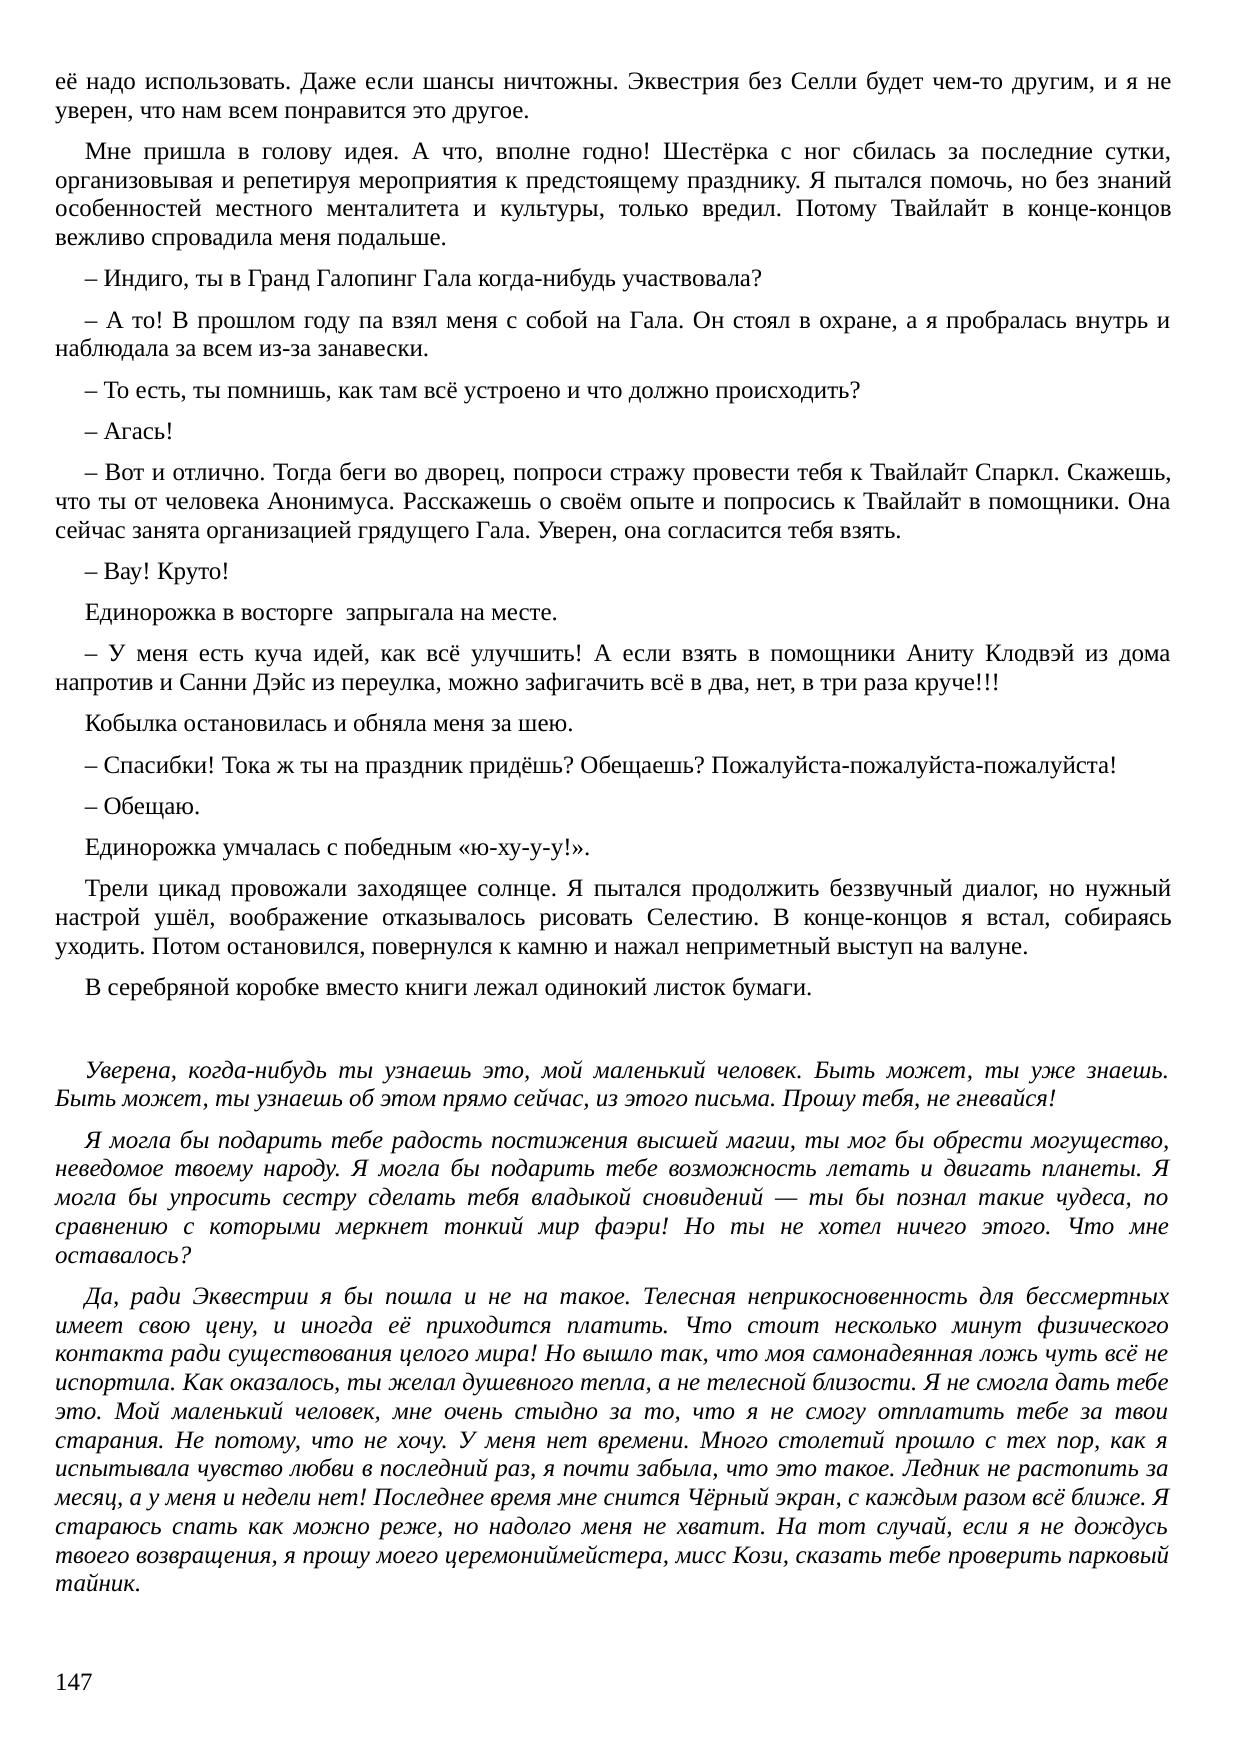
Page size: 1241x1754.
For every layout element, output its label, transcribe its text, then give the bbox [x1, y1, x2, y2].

text – Агась! [55, 416, 1173, 445]
text В серебряной коробке вместо книги лежал одинокий листок бумаги. [55, 972, 1173, 1001]
text – У меня есть куча идей, как всё улучшить! А если взять в помощники Аниту Клодвэй из дома напротив и Санни Дэйс из переулка, можно зафигачить всё в два, нет, в три раза круче!!! [55, 638, 1173, 696]
text – Обещаю. [55, 791, 1173, 820]
text Я могла бы подарить тебе радость постижения высшей магии, ты мог бы обрести могущество, неведомое твоему народу. Я могла бы подарить тебе возможность летать и двигать планеты. Я могла бы упросить сестру сделать тебя владыкой сновидений — ты бы познал такие чудеса, по сравнению с которыми меркнет тонкий мир фаэри! Но ты не хотел ничего этого. Что мне оставалось? [55, 1125, 1173, 1268]
text её надо использовать. Даже если шансы ничтожны. Эквестрия без Селли будет чем-то другим, и я не уверен, что нам всем понравится это другое. [55, 66, 1173, 123]
text – Вау! Круто! [55, 556, 1173, 585]
text Да, ради Эквестрии я бы пошла и не на такое. Телесная неприкосновенность для бессмертных имеет свою цену, и иногда её приходится платить. Что стоит несколько минут физического контакта ради существования целого мира! Но вышло так, что моя самонадеянная ложь чуть всё не испортила. Как оказалось, ты желал душевного тепла, а не телесной близости. Я не смогла дать тебе это. Мой маленький человек, мне очень стыдно за то, что я не смогу отплатить тебе за твои старания. Не потому, что не хочу. У меня нет времени. Много столетий прошло с тех пор, как я испытывала чувство любви в последний раз, я почти забыла, что это такое. Ледник не растопить за месяц, а у меня и недели нет! Последнее время мне снится Чёрный экран, с каждым разом всё ближе. Я стараюсь спать как можно реже, но надолго меня не хватит. На тот случай, если я не дождусь твоего возвращения, я прошу моего церемониймейстера, мисс Кози, сказать тебе проверить парковый тайник. [55, 1281, 1173, 1597]
text – Спасибки! Тока ж ты на праздник придёшь? Обещаешь? Пожалуйста-пожалуйста-пожалуйста! [55, 750, 1173, 778]
text Уверена, когда-нибудь ты узнаешь это, мой маленький человек. Быть может, ты уже знаешь. Быть может, ты узнаешь об этом прямо сейчас, из этого письма. Прошу тебя, не гневайся! [55, 1055, 1173, 1112]
text – Вот и отлично. Тогда беги во дворец, попроси стражу провести тебя к Твайлайт Спаркл. Скажешь, что ты от человека Анонимуса. Расскажешь о своём опыте и попросись к Твайлайт в помощники. Она сейчас занята организацией грядущего Гала. Уверен, она согласится тебя взять. [55, 457, 1173, 543]
text Трели цикад провожали заходящее солнце. Я пытался продолжить беззвучный диалог, но нужный настрой ушёл, воображение отказывалось рисовать Селестию. В конце-концов я встал, собираясь уходить. Потом остановился, повернулся к камню и нажал неприметный выступ на валуне. [55, 873, 1173, 960]
text Кобылка остановилась и обняла меня за шею. [55, 708, 1173, 737]
text – То есть, ты помнишь, как там всё устроено и что должно происходить? [55, 375, 1173, 403]
text – Индиго, ты в Гранд Галопинг Гала когда-нибудь участвовала? [55, 263, 1173, 292]
text – А то! В прошлом году па взял меня с собой на Гала. Он стоял в охране, а я пробралась внутрь и наблюдала за всем из-за занавески. [55, 305, 1173, 362]
text Мне пришла в голову идея. А что, вполне годно! Шестёрка с ног сбилась за последние сутки, организовывая и репетируя мероприятия к предстоящему празднику. Я пытался помочь, но без знаний особенностей местного менталитета и культуры, только вредил. Потому Твайлайт в конце-концов вежливо спровадила меня подальше. [55, 136, 1173, 251]
text Единорожка умчалась с победным «ю-ху-у-у!». [55, 832, 1173, 861]
text Единорожка в восторге запрыгала на месте. [55, 597, 1173, 626]
